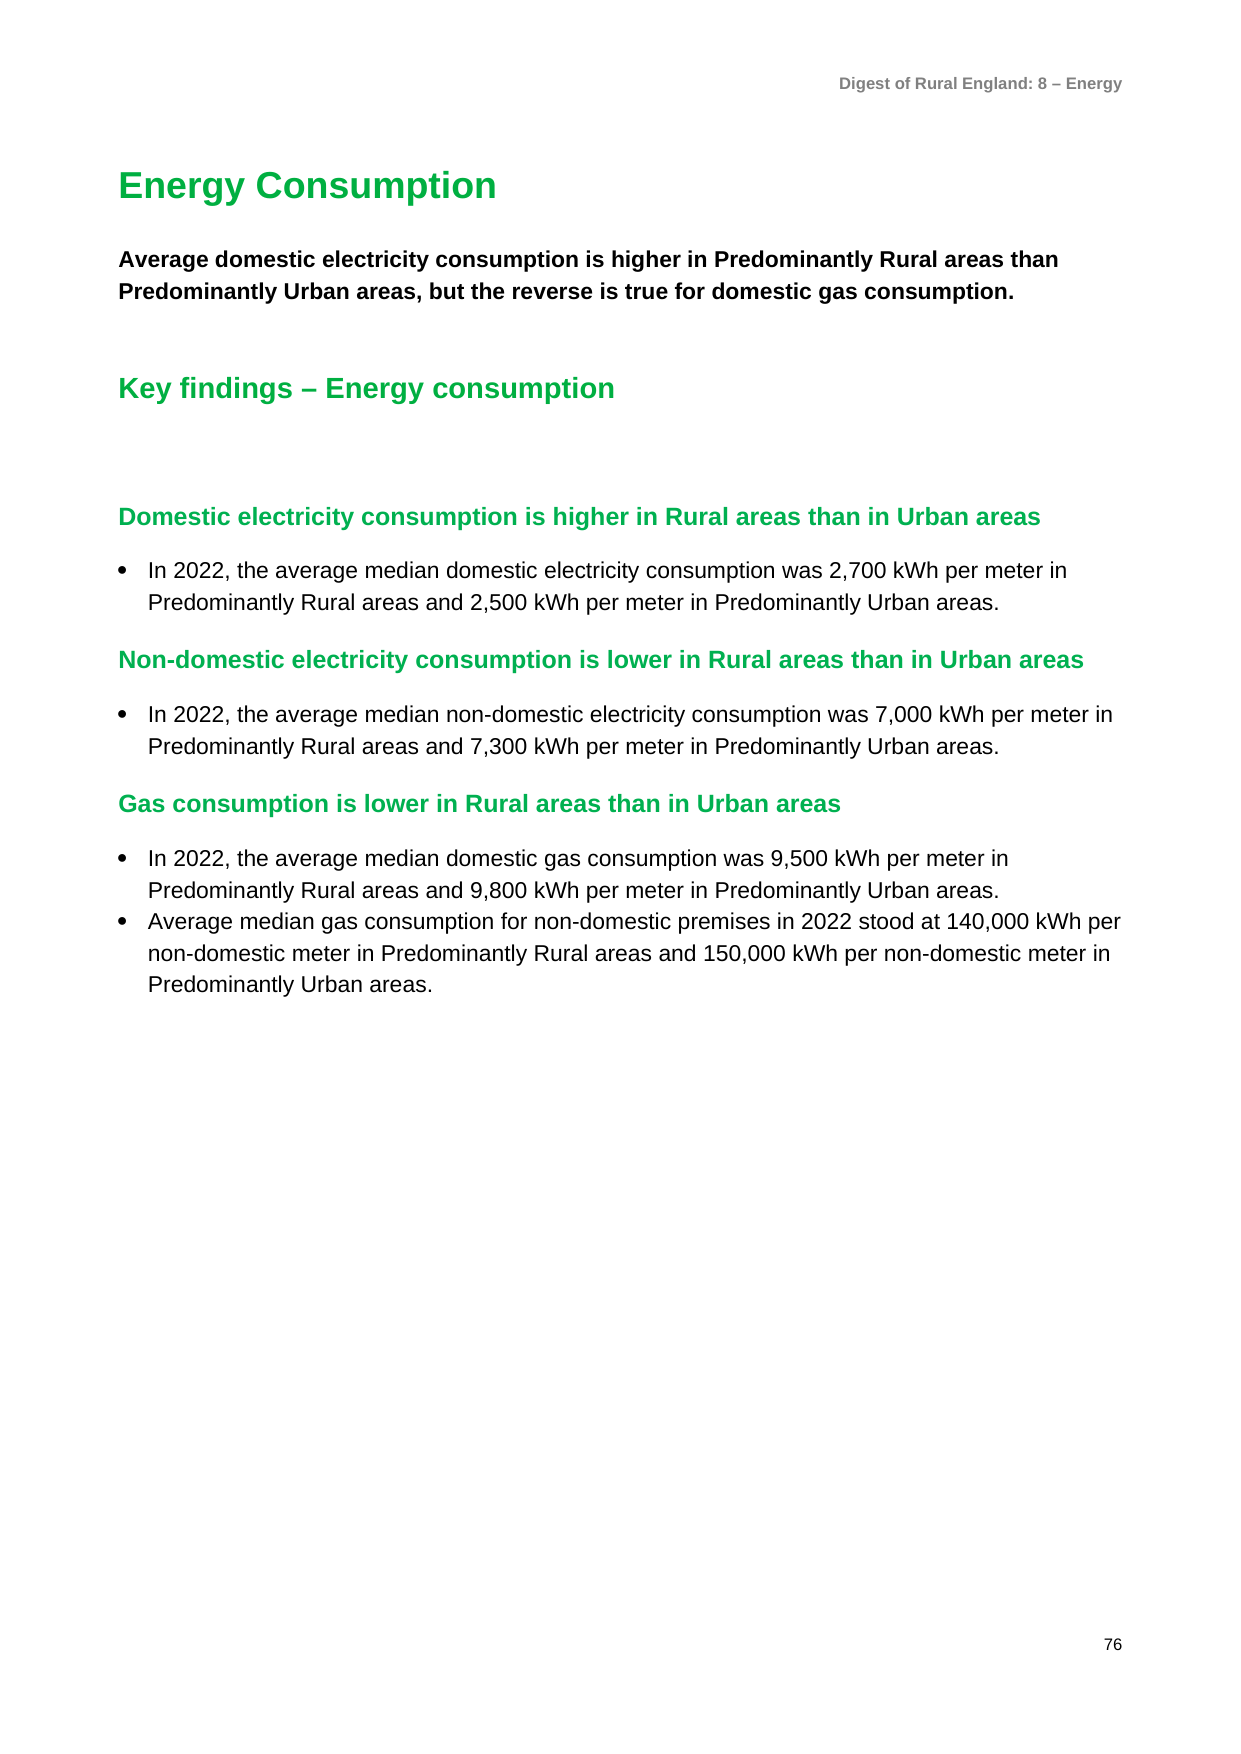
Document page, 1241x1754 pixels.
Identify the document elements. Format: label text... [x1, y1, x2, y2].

subtitle Gas consumption is lower in Rural areas than in Urban areas [118, 789, 1122, 818]
subtitle Domestic electricity consumption is higher in Rural areas than in Urban areas [118, 502, 1122, 530]
subtitle Non-domestic electricity consumption is lower in Rural areas than in Urban areas [118, 646, 1122, 674]
list In 2022, the average median domestic gas consumption was 9,500 kWh per meter in Predominantly Rural areas and 9,800 kWh per meter in Predominantly Urban areas. [118, 845, 1122, 903]
list In 2022, the average median non-domestic electricity consumption was 7,000 kWh per meter in Predominantly Rural areas and 7,300 kWh per meter in Predominantly Urban areas. [118, 701, 1122, 759]
list In 2022, the average median domestic electricity consumption was 2,700 kWh per meter in Predominantly Rural areas and 2,500 kWh per meter in Predominantly Urban areas. [118, 557, 1122, 615]
list Average median gas consumption for non-domestic premises in 2022 stood at 140,000 kWh per non-domestic meter in Predominantly Rural areas and 150,000 kWh per non-domestic meter in Predominantly Urban areas. [118, 908, 1122, 998]
subtitle Key findings – Energy consumption [118, 371, 1122, 404]
text Average domestic electricity consumption is higher in Predominantly Rural areas than Predominantly Urban areas, but the reverse is true for domestic gas consumption. [118, 246, 1122, 304]
subtitle Energy Consumption [118, 163, 1122, 206]
